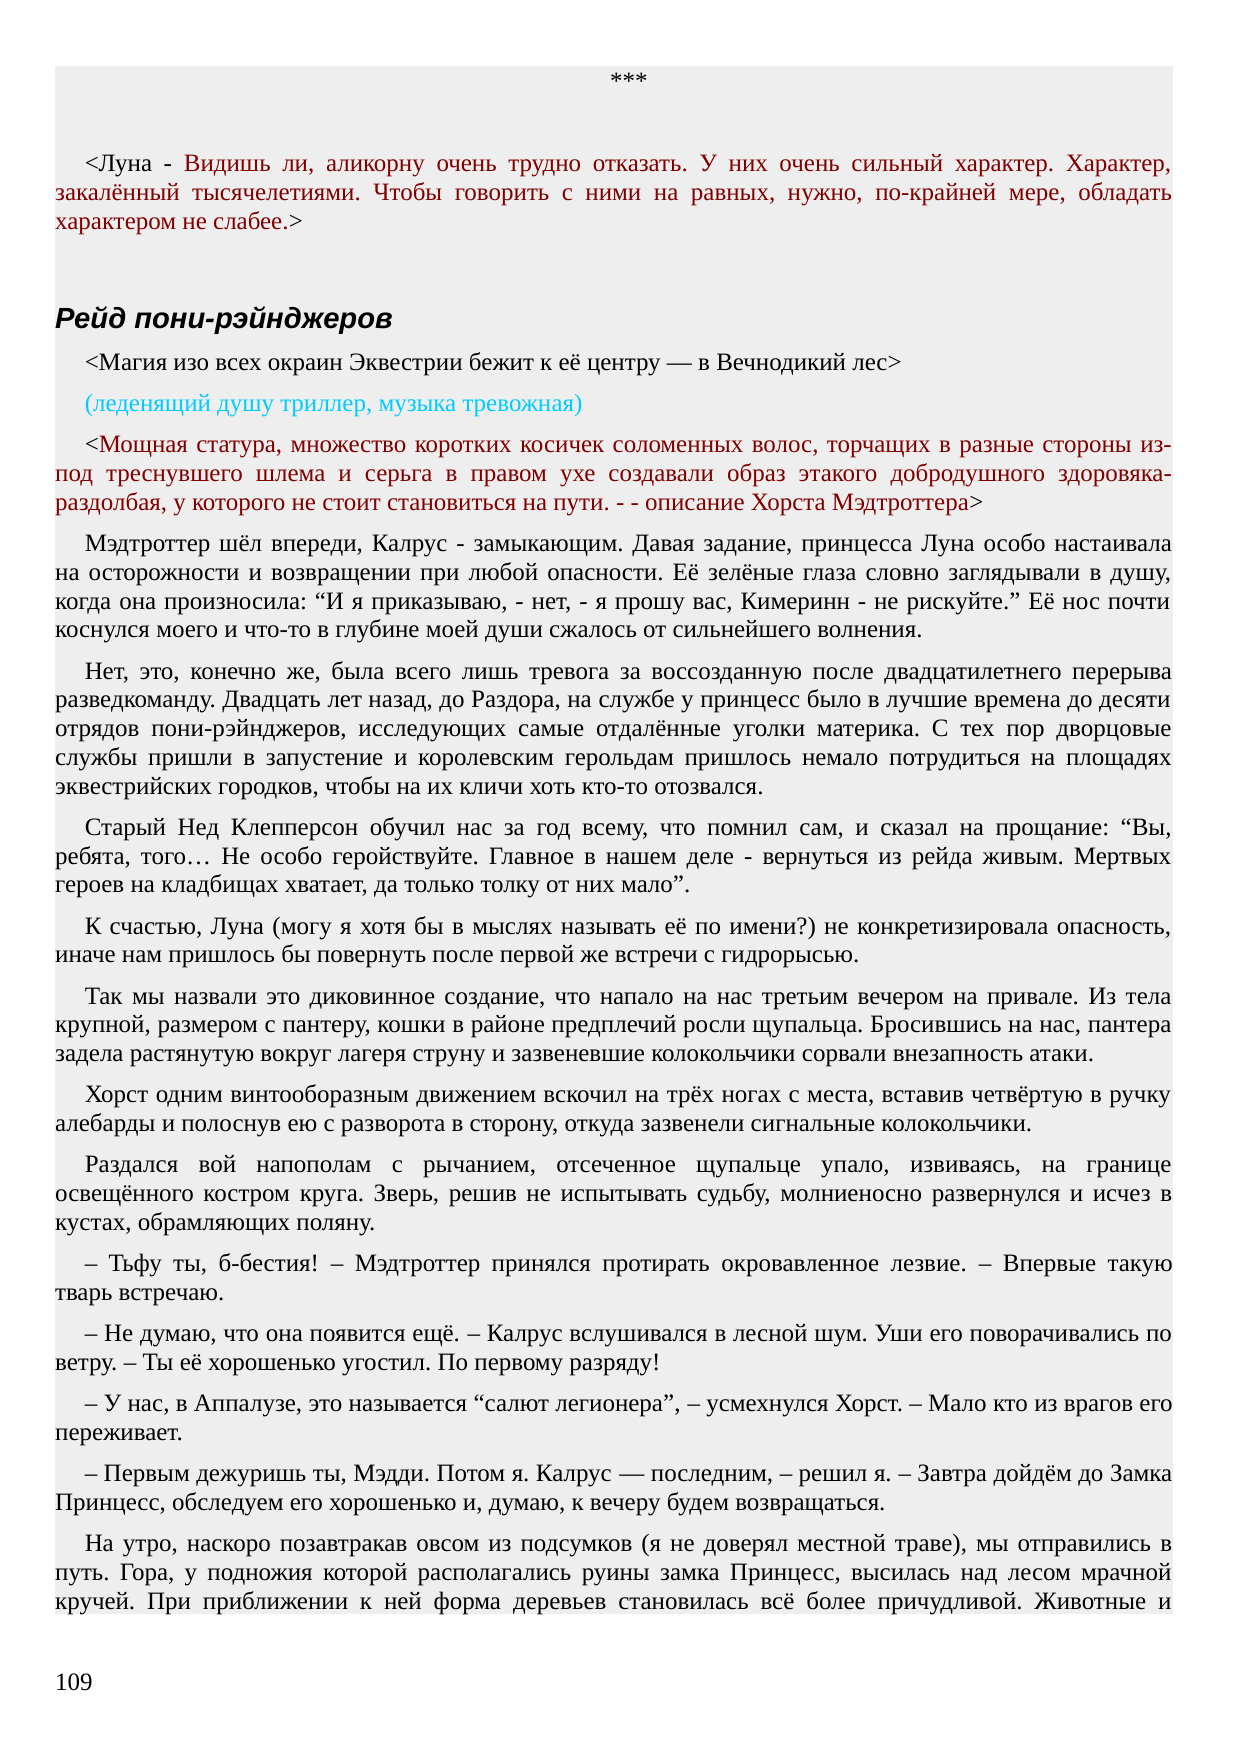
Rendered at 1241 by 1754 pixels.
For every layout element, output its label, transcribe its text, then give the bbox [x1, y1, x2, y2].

text *** [55, 66, 1173, 95]
text Старый Нед Клепперсон обучил нас за год всему, что помнил сам, и сказал на прощание: “Вы, ребята, того… Не особо геройствуйте. Главное в нашем деле - вернуться из рейда живым. Мертвых героев на кладбищах хватает, да только толку от них мало”. [55, 812, 1173, 898]
text На утро, наскоро позавтракав овсом из подсумков (я не доверял местной траве), мы отправились в путь. Гора, у подножия которой располагались руины замка Принцесс, высилась над лесом мрачной кручей. При приближении к ней форма деревьев становилась всё более причудливой. Животные и [55, 1528, 1173, 1614]
text <Магия изо всех окраин Эквестрии бежит к её центру — в Вечнодикий лес> [55, 347, 1173, 376]
text – У нас, в Аппалузе, это называется “салют легионера”, – усмехнулся Хорст. – Мало кто из врагов его переживает. [55, 1388, 1173, 1446]
text – Не думаю, что она появится ещё. – Калрус вслушивался в лесной шум. Уши его поворачивались по ветру. – Ты её хорошенько угостил. По первому разряду! [55, 1318, 1173, 1376]
text Нет, это, конечно же, была всего лишь тревога за воссозданную после двадцатилетнего перерыва разведкоманду. Двадцать лет назад, до Раздора, на службе у принцесс было в лучшие времена до десяти отрядов пони-рэйнджеров, исследующих самые отдалённые уголки материка. С тех пор дворцовые службы пришли в запустение и королевским герольдам пришлось немало потрудиться на площадях эквестрийских городков, чтобы на их кличи хоть кто-то отозвался. [55, 656, 1173, 799]
text Так мы назвали это диковинное создание, что напало на нас третьим вечером на привале. Из тела крупной, размером с пантеру, кошки в районе предплечий росли щупальца. Бросившись на нас, пантера задела растянутую вокруг лагеря струну и зазвеневшие колокольчики сорвали внезапность атаки. [55, 981, 1173, 1067]
text <Мощная статура, множество коротких косичек соломенных волос, торчащих в разные стороны из-под треснувшего шлема и серьга в правом ухе создавали образ этакого добродушного здоровяка-раздолбая, у которого не стоит становиться на пути. - - описание Хорста Мэдтроттера> [55, 429, 1173, 516]
text (леденящий душу триллер, музыка тревожная) [55, 388, 1173, 417]
text – Первым дежуришь ты, Мэдди. Потом я. Калрус — последним, – решил я. – Завтра дойдём до Замка Принцесс, обследуем его хорошенько и, думаю, к вечеру будем возвращаться. [55, 1458, 1173, 1516]
subtitle Рейд пони-рэйнджеров [55, 301, 1173, 334]
text К счастью, Луна (могу я хотя бы в мыслях называть её по имени?) не конкретизировала опасность, иначе нам пришлось бы повернуть после первой же встречи с гидрорысью. [55, 911, 1173, 968]
text <Луна - Видишь ли, аликорну очень трудно отказать. У них очень сильный характер. Характер, закалённый тысячелетиями. Чтобы говорить с ними на равных, нужно, по-крайней мере, обладать характером не слабее.> [55, 148, 1173, 235]
text – Тьфу ты, б-бестия! – Мэдтроттер принялся протирать окровавленное лезвие. – Впервые такую тварь встречаю. [55, 1248, 1173, 1306]
text Раздался вой напополам с рычанием, отсеченное щупальце упало, извиваясь, на границе освещённого костром круга. Зверь, решив не испытывать судьбу, молниеносно развернулся и исчез в кустах, обрамляющих поляну. [55, 1149, 1173, 1236]
text Хорст одним винтооборазным движением вскочил на трёх ногах с места, вставив четвёртую в ручку алебарды и полоснув ею с разворота в сторону, откуда зазвенели сигнальные колокольчики. [55, 1079, 1173, 1137]
text Мэдтроттер шёл впереди, Калрус - замыкающим. Давая задание, принцесса Луна особо настаивала на осторожности и возвращении при любой опасности. Её зелёные глаза словно заглядывали в душу, когда она произносила: “И я приказываю, - нет, - я прошу вас, Кимеринн - не рискуйте.” Её нос почти коснулся моего и что-то в глубине моей души сжалось от сильнейшего волнения. [55, 528, 1173, 643]
